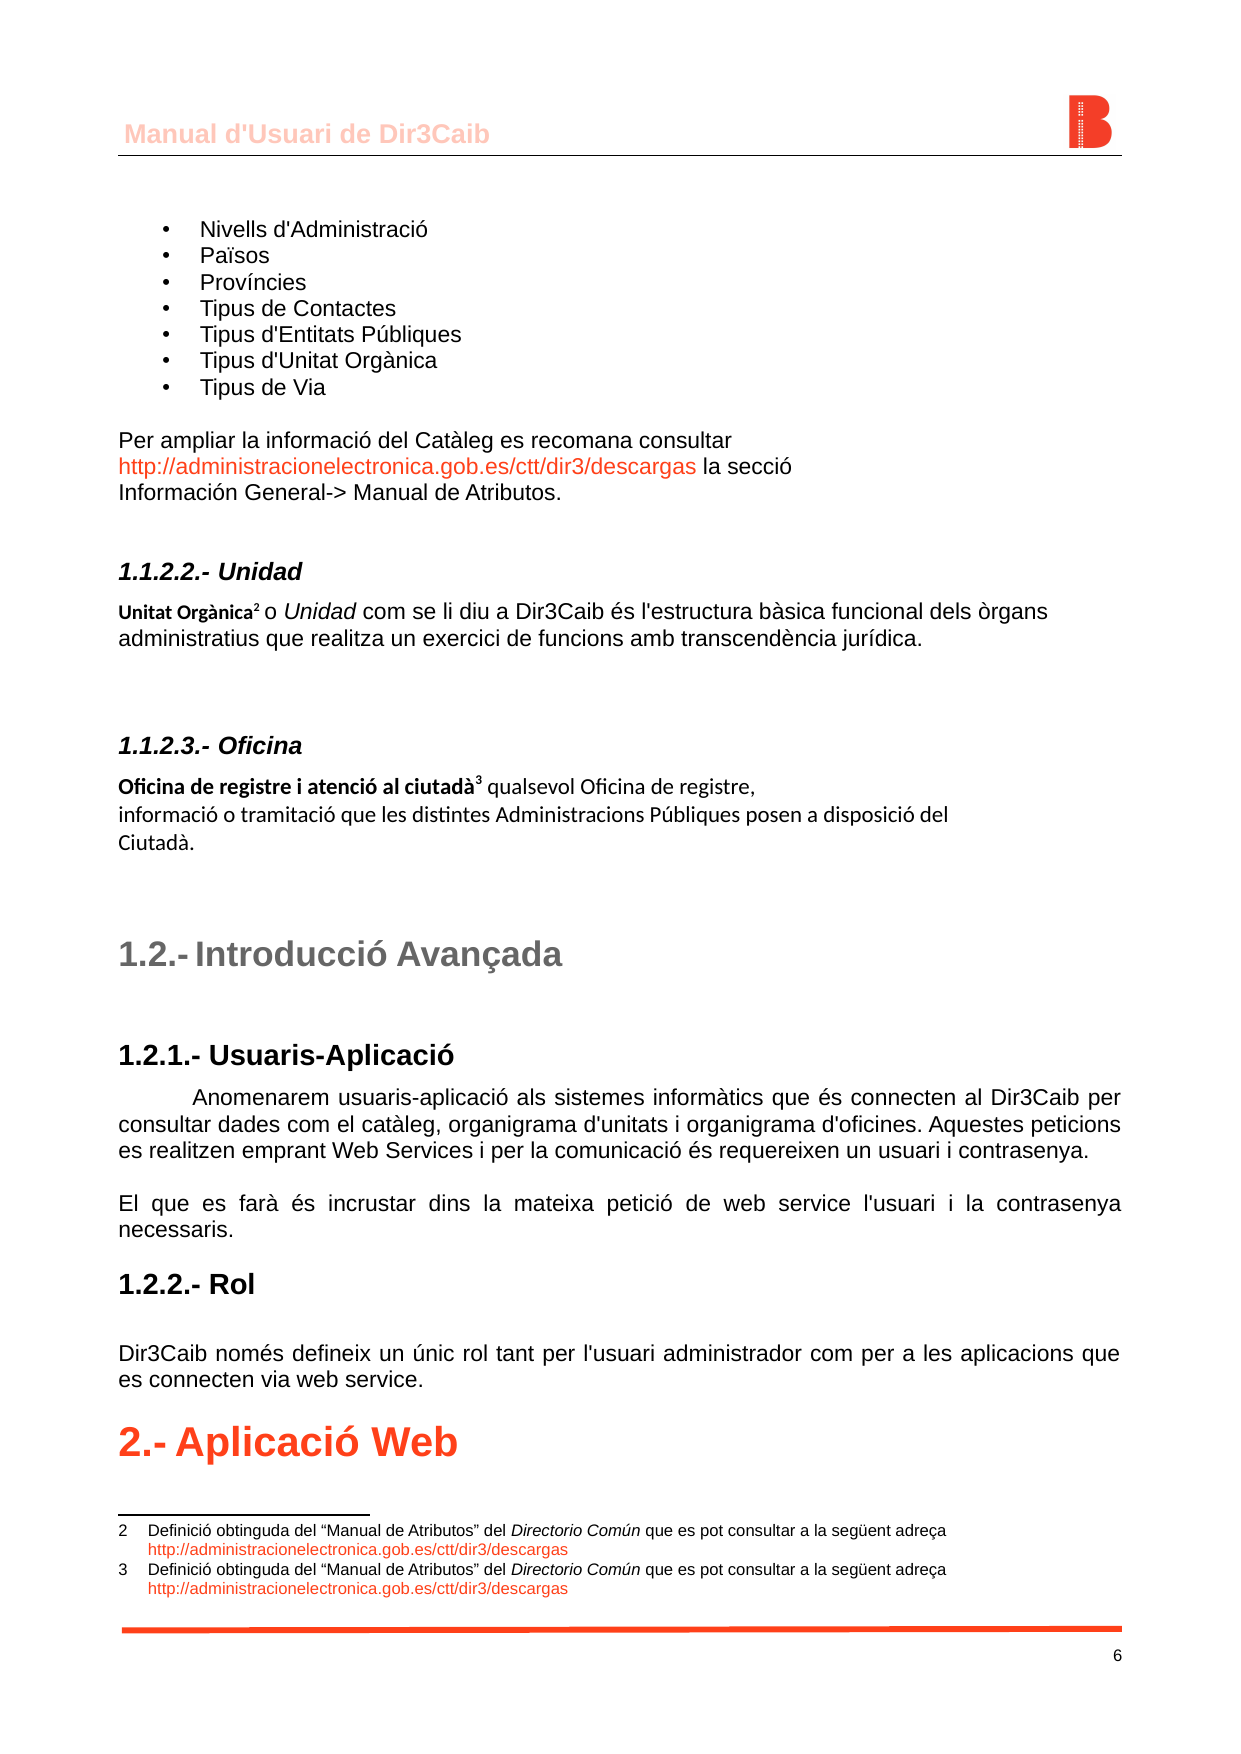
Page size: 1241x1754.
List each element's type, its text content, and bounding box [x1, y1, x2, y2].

list Tipus de Via [162, 374, 1122, 400]
text Definició obtinguda del “Manual de Atributos” del Directorio Común que es pot consultar a la següent adreça http://administracionelectronica.gob.es/ctt/dir3/descargas [118, 1559, 1122, 1598]
text Dir3Caib només defineix un únic rol tant per l'usuari administrador com per a les aplicacions que es connecten via web service. [118, 1340, 1122, 1392]
list Tipus de Contactes [162, 295, 1122, 321]
list Províncies [162, 268, 1122, 295]
list Països [162, 242, 1122, 268]
subtitle Usuaris-Aplicació [118, 1038, 1122, 1072]
text informació o tramitació que les distintes Administracions Públiques posen a disposició del [118, 800, 1122, 828]
subtitle Oficina [118, 731, 1122, 759]
list Nivells d'Administració [162, 216, 1122, 242]
subtitle Introducció Avançada [118, 934, 1122, 974]
picture [1063, 94, 1117, 150]
subtitle Unidad [118, 557, 1122, 586]
text Anomenarem usuaris-aplicació als sistemes informàtics que és connecten al Dir3Caib per consultar dades com el catàleg, organigrama d'unitats i organigrama d'oficines. Aquestes peticions es realitzen emprant Web Services i per la comunicació és requereixen un usuari i contrasenya. [118, 1084, 1122, 1163]
text Per ampliar la informació del Catàleg es recomana consultar [118, 427, 1122, 453]
text El que es farà és incrustar dins la mateixa petició de web service l'usuari i la contrasenya necessaris. [118, 1190, 1122, 1242]
text http://administracionelectronica.gob.es/ctt/dir3/descargas la secció [118, 453, 1122, 479]
list Tipus d'Unitat Orgànica [162, 347, 1122, 374]
text Oficina de registre i atenció al ciutadà qualsevol Oficina de registre, [118, 772, 1122, 800]
subtitle Aplicació Web [118, 1417, 1122, 1465]
list Tipus d'Entitats Públiques [162, 321, 1122, 347]
text Información General-> Manual de Atributos. [118, 479, 1122, 506]
subtitle Rol [118, 1267, 1122, 1301]
text Ciutadà. [118, 828, 1122, 856]
text Definició obtinguda del “Manual de Atributos” del Directorio Común que es pot consultar a la següent adreça http://administracionelectronica.gob.es/ctt/dir3/descargas [118, 1521, 1122, 1559]
text Unitat Orgànica o Unidad com se li diu a Dir3Caib és l'estructura bàsica funcional dels òrgans administratius que realitza un exercici de funcions amb transcendència jurídica. [118, 598, 1122, 651]
